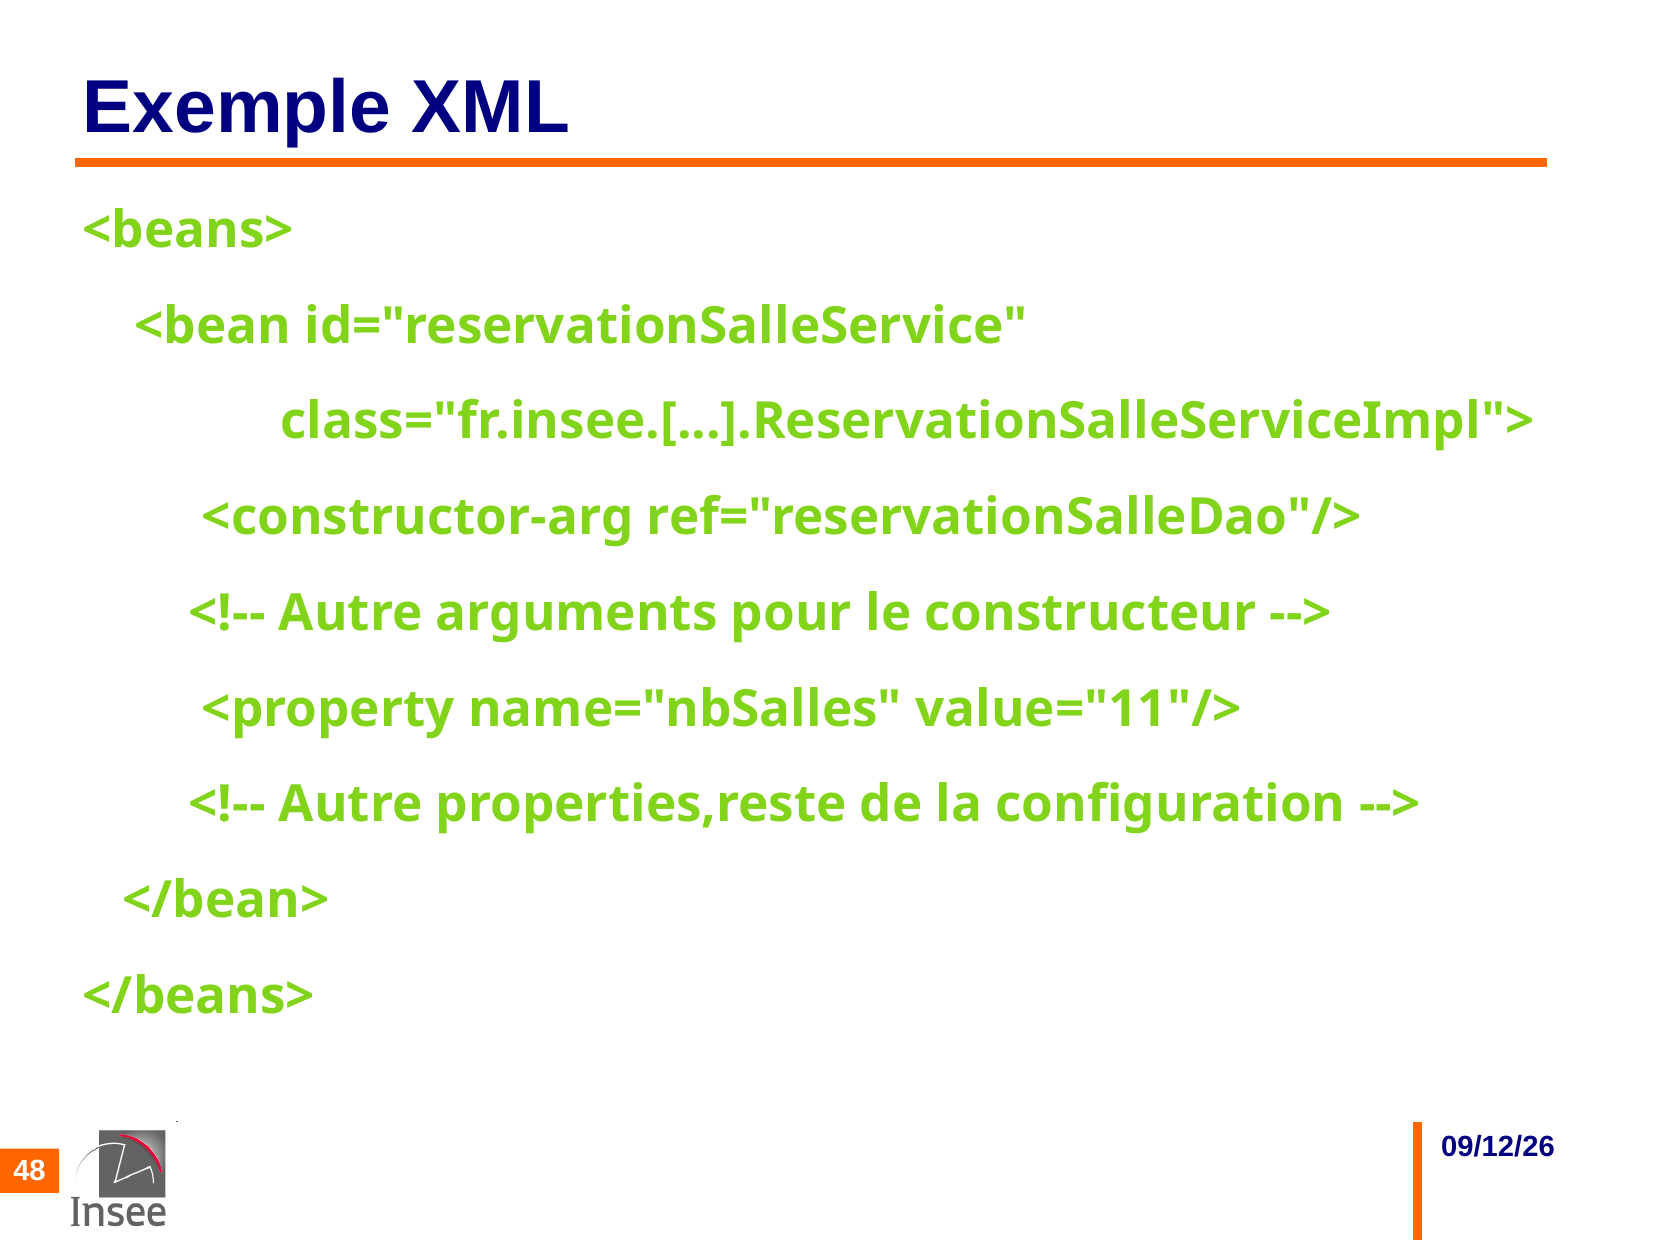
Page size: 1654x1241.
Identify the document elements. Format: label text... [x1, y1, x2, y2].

list <beans> <bean id="reservationSalleService" class="fr.insee.[...].ReservationSalleServiceImpl"> <constructor-arg ref="reservationSalleDao"/> <!-- Autre arguments pour le constructeur --> <property name="nbSalles" value="11"/> <!-- Autre properties,reste de la configuration --> </bean> </beans> [82, 192, 1548, 1044]
picture [62, 1121, 178, 1241]
title Exemple XML [82, 49, 1619, 163]
